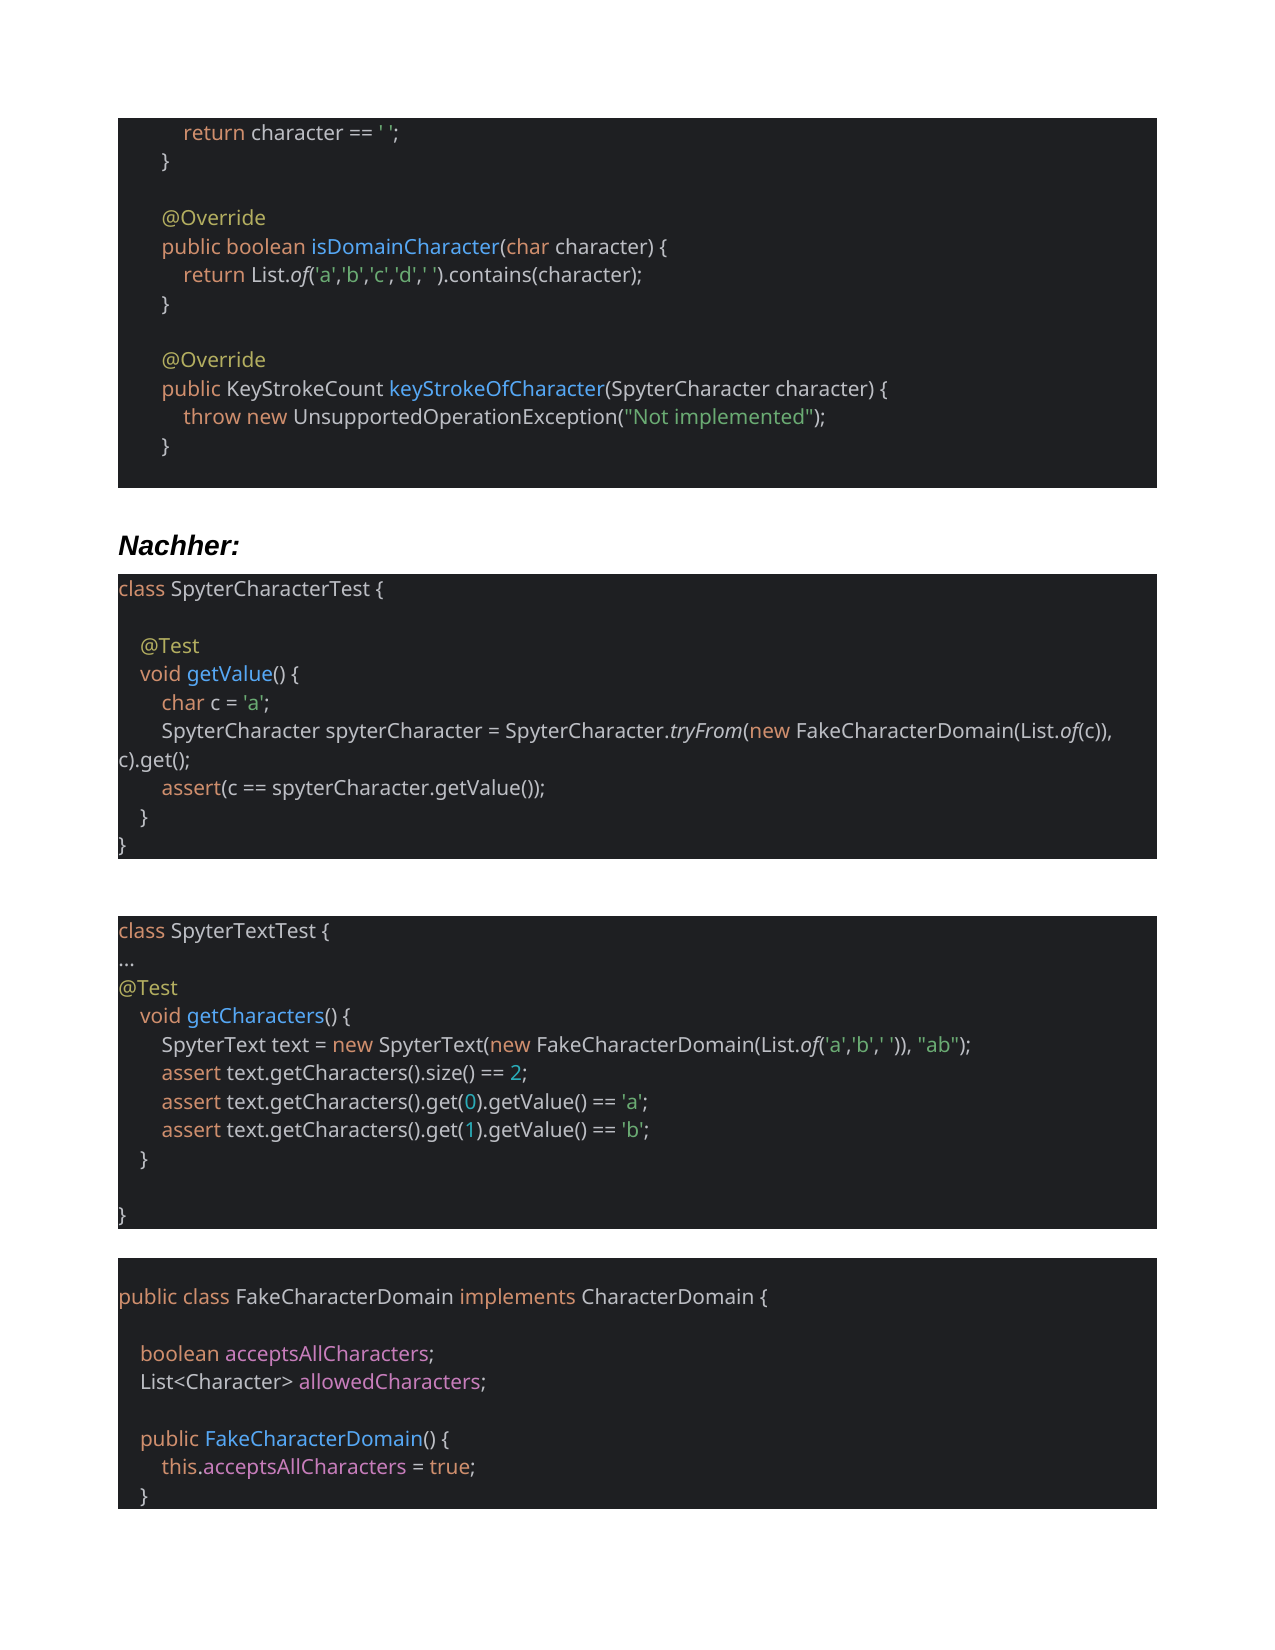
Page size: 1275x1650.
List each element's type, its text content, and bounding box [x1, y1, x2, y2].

subtitle Nachher: [118, 529, 1157, 562]
text @Test void getCharacters() { SpyterText text = new SpyterText(new FakeCharacterDomain(List.of('a','b',' ')), "ab"); assert text.getCharacters().size() == 2; assert text.getCharacters().get(0).getValue() == 'a'; assert text.getCharacters().get(1).getValue() == 'b'; } } [118, 973, 1157, 1229]
text ... [118, 944, 1157, 973]
text class SpyterCharacterTest { @Test void getValue() { char c = 'a'; SpyterCharacter spyterCharacter = SpyterCharacter.tryFrom(new FakeCharacterDomain(List.of(c)), c).get(); assert(c == spyterCharacter.getValue()); } } [118, 574, 1157, 859]
text return character == ' '; } @Override public boolean isDomainCharacter(char character) { return List.of('a','b','c','d',' ').contains(character); } @Override public KeyStrokeCount keyStrokeOfCharacter(SpyterCharacter character) { throw new UnsupportedOperationException("Not implemented"); } [118, 118, 1157, 488]
text public class FakeCharacterDomain implements CharacterDomain { boolean acceptsAllCharacters; List<Character> allowedCharacters; public FakeCharacterDomain() { this.acceptsAllCharacters = true; } [118, 1258, 1157, 1509]
text class SpyterTextTest { [118, 916, 1157, 944]
